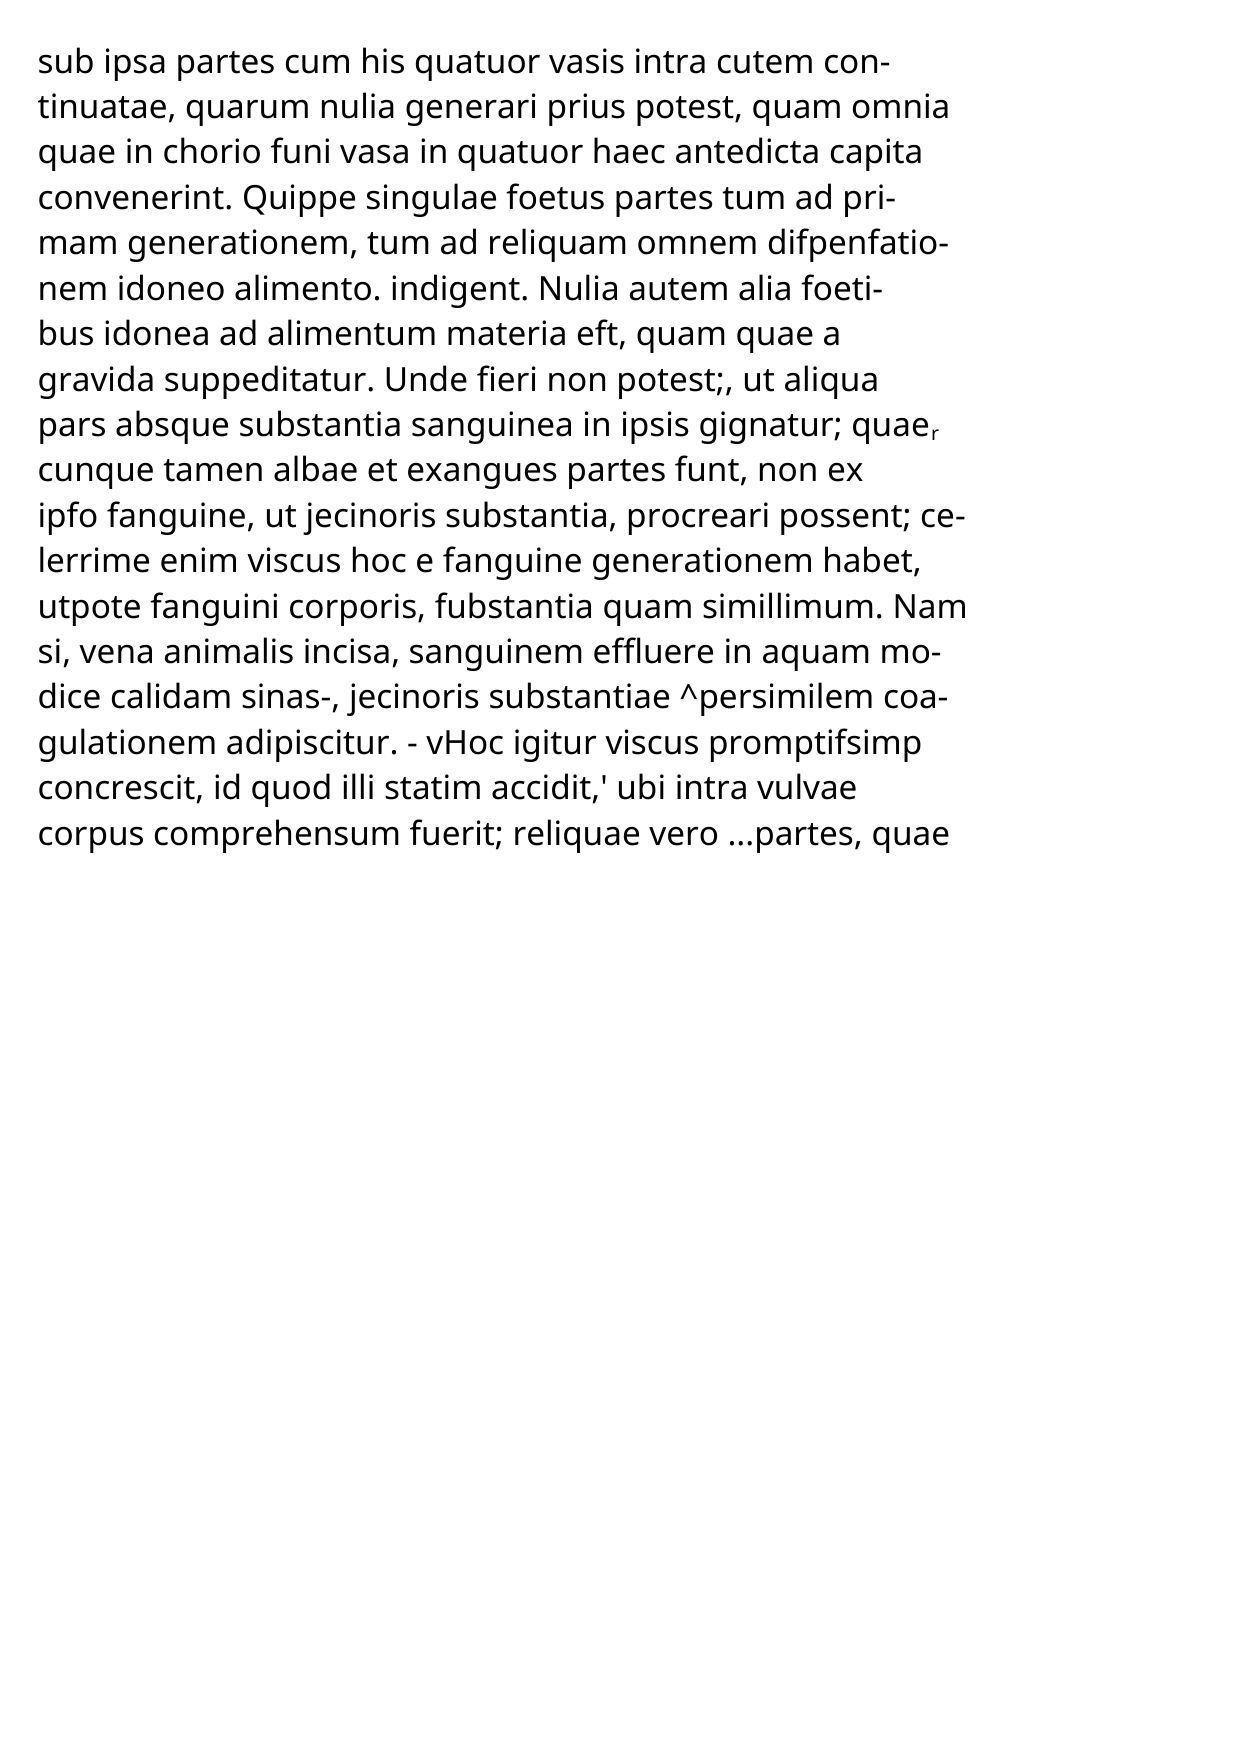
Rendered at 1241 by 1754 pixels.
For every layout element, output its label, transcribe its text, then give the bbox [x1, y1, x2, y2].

text sub ipsa partes cum his quatuor vasis intra cutem con- tinuatae, quarum nulia generari prius potest, quam omnia quae in chorio funi vasa in quatuor haec antedicta capita convenerint. Quippe singulae foetus partes tum ad pri- mam generationem, tum ad reliquam omnem difpenfatio- nem idoneo alimento. indigent. Nulia autem alia foeti- bus idonea ad alimentum materia eft, quam quae a gravida suppeditatur. Unde fieri non potest;, ut aliqua pars absque substantia sanguinea in ipsis gignatur; quaer cunque tamen albae et exangues partes funt, non ex ipfo fanguine, ut jecinoris substantia, procreari possent; ce- lerrime enim viscus hoc e fanguine generationem habet, utpote fanguini corporis, fubstantia quam simillimum. Nam si, vena animalis incisa, sanguinem effluere in aquam mo- dice calidam sinas-, jecinoris substantiae ^persimilem coa- gulationem adipiscitur. - vHoc igitur viscus promptifsimp concrescit, id quod illi statim accidit,' ubi intra vulvae corpus comprehensum fuerit; reliquae vero ...partes, quae [37, 37, 1203, 855]
